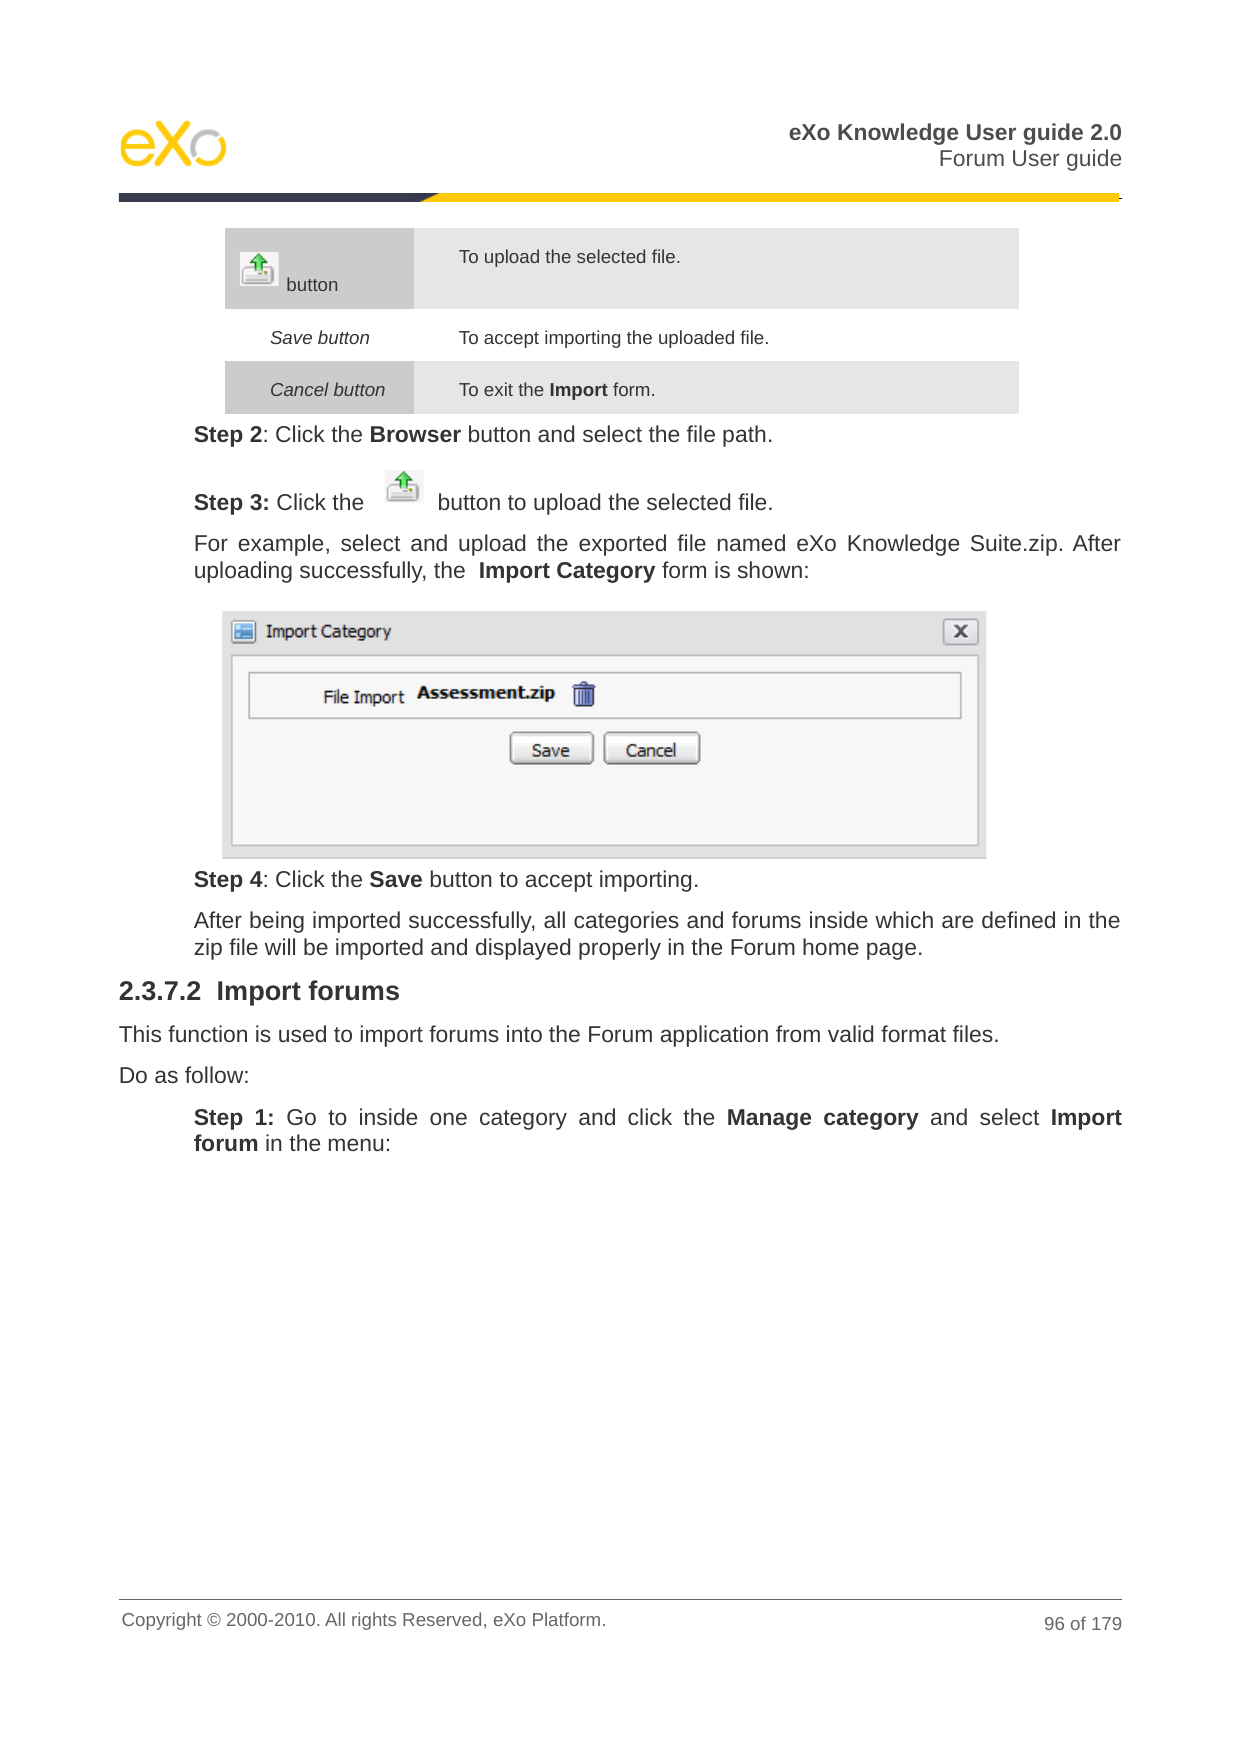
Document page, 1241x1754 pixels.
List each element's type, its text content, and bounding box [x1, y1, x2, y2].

picture [120, 120, 227, 167]
table_cell To accept importing the uploaded file. [414, 309, 1019, 361]
table_cell To upload the selected file. [414, 228, 1019, 309]
subtitle Import forums [118, 975, 1122, 1006]
list For example, select and upload the exported file named eXo Knowledge Suite.zip. After uploading successfully, the Import Category form is shown: [156, 530, 1122, 583]
picture [118, 193, 1119, 202]
picture [239, 252, 279, 286]
table_cell Cancel button [225, 361, 414, 414]
table_cell button [225, 228, 414, 309]
list Step 2: Click the Browser button and select the file path. [156, 421, 1122, 448]
table_cell To exit the Import form. [414, 361, 1019, 414]
text Do as follow: [118, 1062, 1122, 1089]
picture [384, 470, 424, 503]
table_cell Save button [225, 309, 414, 361]
text This function is used to import forums into the Forum application from valid format files. [118, 1021, 1122, 1047]
list Step 1: Go to inside one category and click the Manage category and select Import forum in the menu: [156, 1104, 1122, 1157]
list After being imported successfully, all categories and forums inside which are defined in the zip file will be imported and displayed properly in the Forum home page. [156, 907, 1122, 960]
list Step 3: Click the button to upload the selected file. [156, 463, 1122, 515]
list Step 4: Click the Save button to accept importing. [156, 598, 1122, 892]
picture [222, 611, 987, 859]
